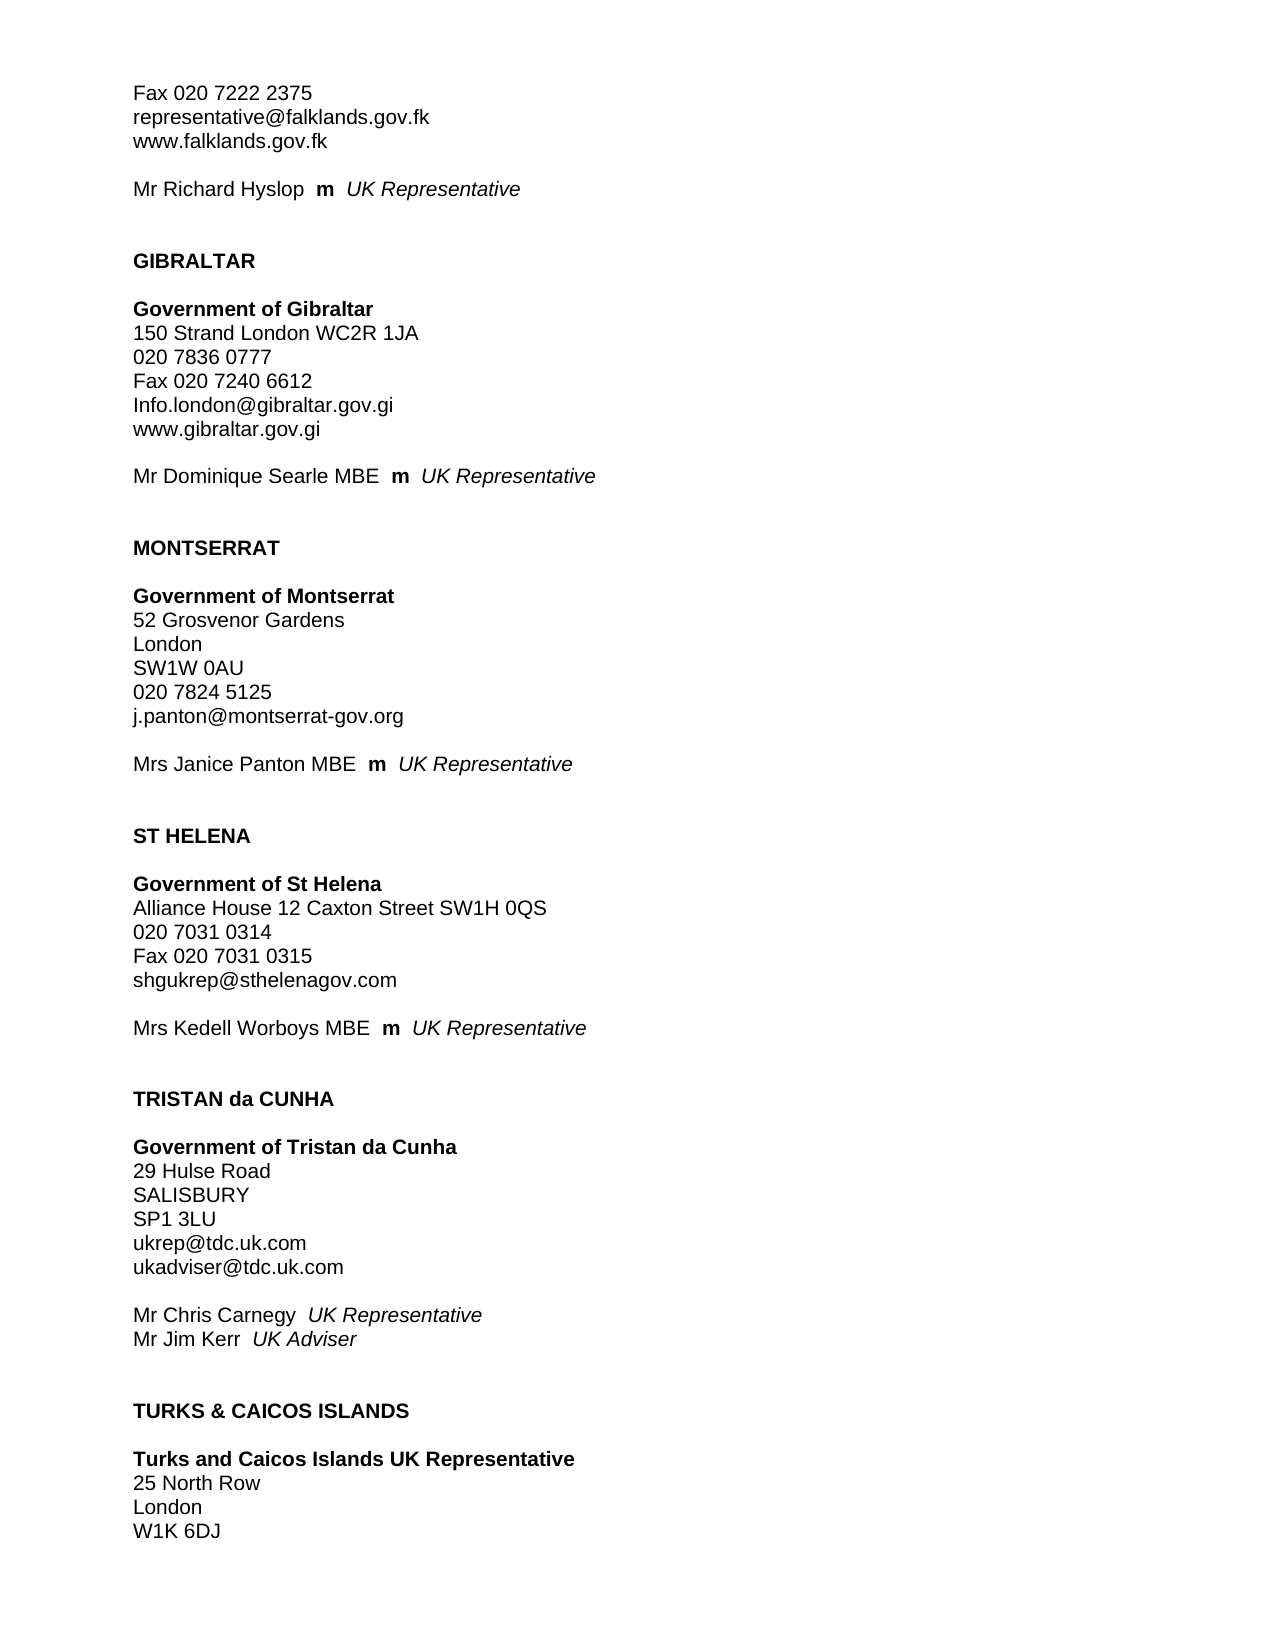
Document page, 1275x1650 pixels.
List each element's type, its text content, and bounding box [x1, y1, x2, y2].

text representative@falklands.gov.fk [133, 105, 1181, 129]
text Mr Dominique Searle MBE m UK Representative [133, 464, 1181, 488]
text Mrs Janice Panton MBE m UK Representative [133, 752, 1181, 776]
subtitle ST HELENA [133, 824, 1181, 848]
text 020 7824 5125 [133, 680, 1181, 704]
text London [133, 1494, 1181, 1518]
text Mr Richard Hyslop m UK Representative [133, 177, 1181, 201]
text www.falklands.gov.fk [133, 129, 1181, 153]
text SW1W 0AU [133, 656, 1181, 680]
text Fax 020 7240 6612 [133, 368, 1181, 392]
text 020 7031 0314 [133, 919, 1181, 943]
text 150 Strand London WC2R 1JA [133, 321, 1181, 344]
subtitle Government of Montserrat [133, 584, 1181, 608]
text 29 Hulse Road SALISBURY SP1 3LU ukrep@tdc.uk.com [133, 1159, 1181, 1255]
text Mr Chris Carnegy UK Representative [133, 1303, 1181, 1327]
text Alliance House 12 Caxton Street SW1H 0QS [133, 896, 1181, 919]
text Fax 020 7222 2375 [133, 81, 1181, 105]
text Mrs Kedell Worboys MBE m UK Representative [133, 1015, 1181, 1039]
text 020 7836 0777 [133, 344, 1181, 368]
subtitle Government of Gibraltar [133, 297, 1181, 321]
text Info.london@gibraltar.gov.gi [133, 392, 1181, 416]
text Turks and Caicos Islands UK Representative 25 North Row [133, 1447, 1181, 1494]
text Mr Jim Kerr UK Adviser [133, 1327, 1181, 1351]
text Fax 020 7031 0315 [133, 943, 1181, 967]
text shgukrep@sthelenagov.com [133, 967, 1181, 991]
text W1K 6DJ [133, 1518, 1181, 1542]
text Government of St Helena [133, 872, 1181, 896]
text London [133, 632, 1181, 656]
subtitle GIBRALTAR [133, 249, 1181, 273]
text j.panton@montserrat-gov.org [133, 704, 1181, 728]
text TRISTAN da CUNHA [133, 1087, 1181, 1111]
subtitle Government of Tristan da Cunha [133, 1135, 1181, 1159]
subtitle MONTSERRAT [133, 536, 1181, 560]
text www.gibraltar.gov.gi [133, 416, 1181, 440]
text [133, 1542, 1181, 1566]
text 52 Grosvenor Gardens [133, 608, 1181, 632]
subtitle TURKS & CAICOS ISLANDS [133, 1399, 1181, 1423]
text ukadviser@tdc.uk.com [133, 1255, 1181, 1279]
